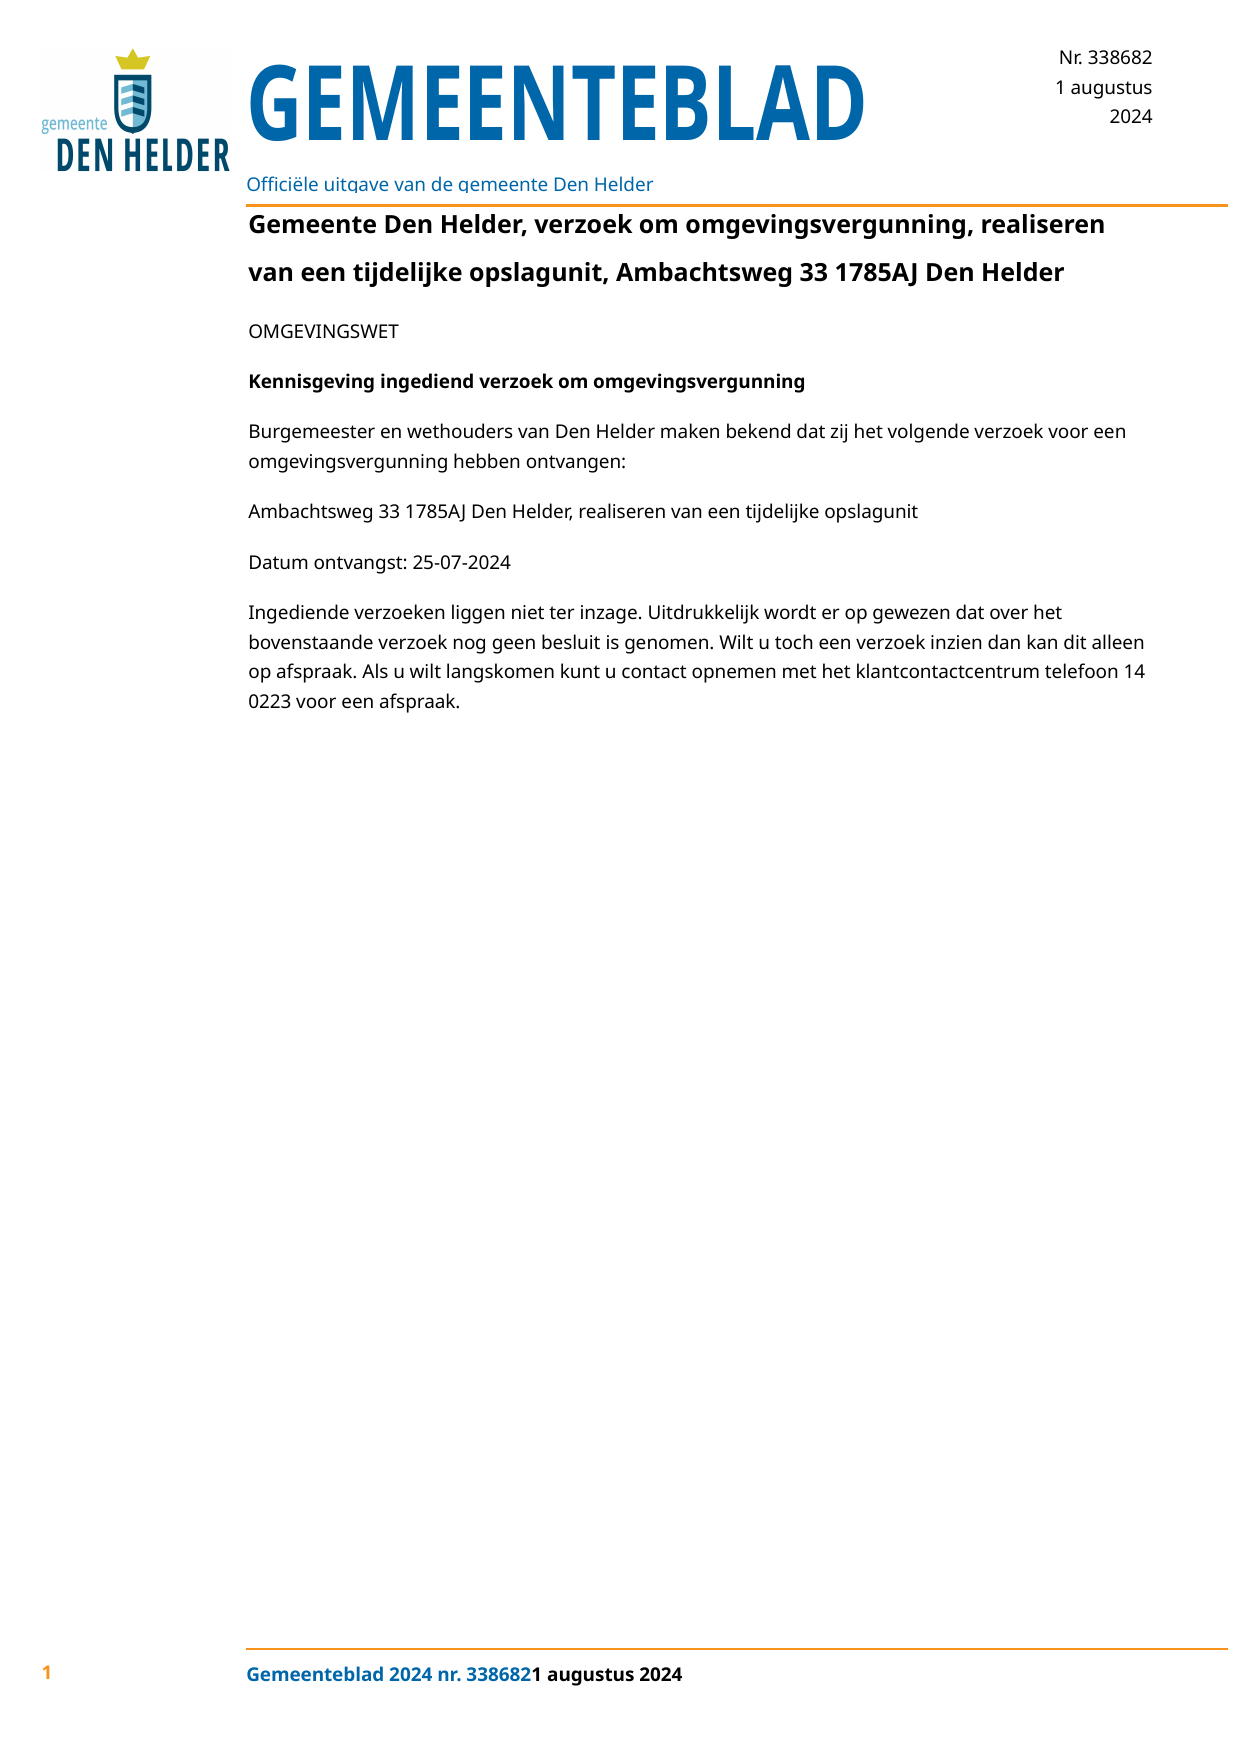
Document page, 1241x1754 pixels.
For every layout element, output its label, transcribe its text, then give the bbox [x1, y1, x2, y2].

text Gemeente Den Helder, verzoek om omgevingsvergunning, realiseren van een tijdelijke opslagunit, Ambachtsweg 33 1785AJ Den Helder [248, 207, 1152, 288]
picture [63, 144, 68, 165]
picture [100, 154, 106, 172]
text Kennisgeving ingediend verzoek om omgevingsvergunning [248, 368, 1152, 394]
picture [220, 160, 224, 172]
text Burgemeester en wethouders van Den Helder maken bekend dat zij het volgende verzoek voor een omgevingsvergunning hebben ontvangen: [248, 419, 1152, 474]
text Ambachtsweg 33 1785AJ Den Helder, realiseren van een tijdelijke opslagunit [248, 499, 1152, 524]
text Datum ontvangst: 25-07-2024 [248, 549, 1152, 575]
picture [130, 157, 135, 172]
picture [41, 47, 231, 172]
text OMGEVINGSWET [248, 318, 1152, 344]
text Ingediende verzoeken liggen niet ter inzage. Uitdrukkelijk wordt er op gewezen dat over het bovenstaande verzoek nog geen besluit is genomen. Wilt u toch een verzoek inzien dan kan dit alleen op afspraak. Als u wilt langskomen kunt u contact opnemen met het klantcontactcentrum telefoon 14 0223 voor een afspraak. [248, 599, 1152, 714]
picture [182, 144, 187, 165]
